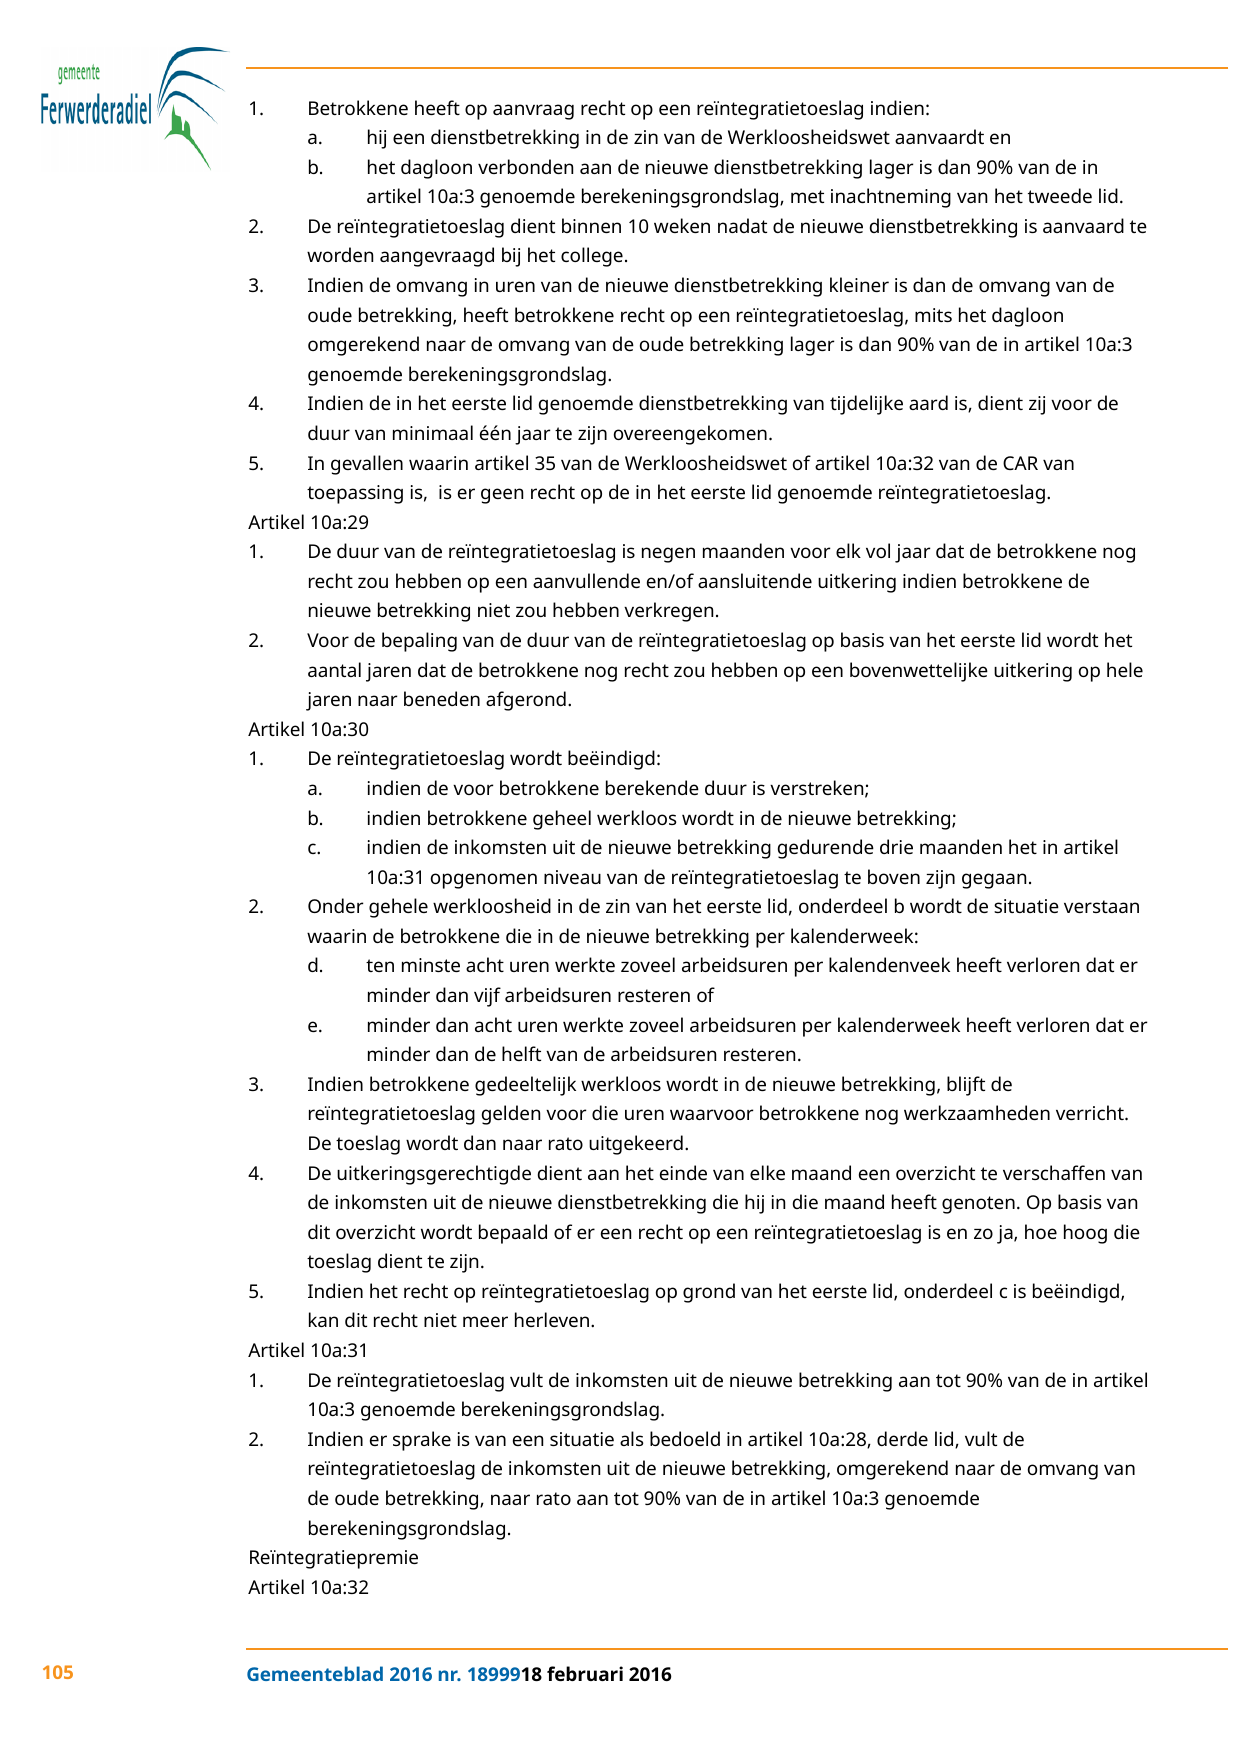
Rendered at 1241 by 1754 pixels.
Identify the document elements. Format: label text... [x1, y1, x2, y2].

picture [41, 47, 231, 172]
text Artikel 10a:31 [248, 1337, 1152, 1363]
list Indien er sprake is van een situatie als bedoeld in artikel 10a:28, derde lid, vult de reïntegratietoeslag de inkomsten uit de nieuwe betrekking, omgerekend naar de omvang van de oude betrekking, naar rato aan tot 90% van de in artikel 10a:3 genoemde berekeningsgrondslag. [248, 1426, 1152, 1541]
text Reïntegratiepremie [248, 1544, 1152, 1570]
list Indien de omvang in uren van de nieuwe dienstbetrekking kleiner is dan de omvang van de oude betrekking, heeft betrokkene recht op een reïntegratietoeslag, mits het dagloon omgerekend naar de omvang van de oude betrekking lager is dan 90% van de in artikel 10a:3 genoemde berekeningsgrondslag. [248, 272, 1152, 387]
list Indien de in het eerste lid genoemde dienstbetrekking van tijdelijke aard is, dient zij voor de duur van minimaal één jaar te zijn overeengekomen. [248, 391, 1152, 446]
list het dagloon verbonden aan de nieuwe dienstbetrekking lager is dan 90% van de in artikel 10a:3 genoemde berekeningsgrondslag, met inachtneming van het tweede lid. [307, 154, 1152, 209]
list De uitkeringsgerechtigde dient aan het einde van elke maand een overzicht te verschaffen van de inkomsten uit de nieuwe dienstbetrekking die hij in die maand heeft genoten. Op basis van dit overzicht wordt bepaald of er een recht op een reïntegratietoeslag is en zo ja, hoe hoog die toeslag dient te zijn. [248, 1160, 1152, 1274]
list De reïntegratietoeslag dient binnen 10 weken nadat de nieuwe dienstbetrekking is aanvaard te worden aangevraagd bij het college. [248, 213, 1152, 268]
list In gevallen waarin artikel 35 van de Werkloosheidswet of artikel 10a:32 van de CAR van toepassing is, is er geen recht op de in het eerste lid genoemde reïntegratietoeslag. [248, 450, 1152, 505]
text Artikel 10a:29 [248, 509, 1152, 535]
list indien de voor betrokkene berekende duur is verstreken; [307, 775, 1152, 801]
list minder dan acht uren werkte zoveel arbeidsuren per kalenderweek heeft verloren dat er minder dan de helft van de arbeidsuren resteren. [307, 1012, 1152, 1067]
list De duur van de reïntegratietoeslag is negen maanden voor elk vol jaar dat de betrokkene nog recht zou hebben op een aanvullende en/of aansluitende uitkering indien betrokkene de nieuwe betrekking niet zou hebben verkregen. [248, 538, 1152, 623]
list indien de inkomsten uit de nieuwe betrekking gedurende drie maanden het in artikel 10a:31 opgenomen niveau van de reïntegratietoeslag te boven zijn gegaan. [307, 834, 1152, 890]
list Onder gehele werkloosheid in de zin van het eerste lid, onderdeel b wordt de situatie verstaan waarin de betrokkene die in de nieuwe betrekking per kalenderweek: [248, 893, 1152, 949]
list Betrokkene heeft op aanvraag recht op een reïntegratietoeslag indien: [248, 95, 1152, 121]
list De reïntegratietoeslag vult de inkomsten uit de nieuwe betrekking aan tot 90% van de in artikel 10a:3 genoemde berekeningsgrondslag. [248, 1367, 1152, 1422]
list Indien het recht op reïntegratietoeslag op grond van het eerste lid, onderdeel c is beëindigd, kan dit recht niet meer herleven. [248, 1278, 1152, 1333]
list Voor de bepaling van de duur van de reïntegratietoeslag op basis van het eerste lid wordt het aantal jaren dat de betrokkene nog recht zou hebben op een bovenwettelijke uitkering op hele jaren naar beneden afgerond. [248, 627, 1152, 712]
text Artikel 10a:30 [248, 716, 1152, 742]
text Artikel 10a:32 [248, 1574, 1152, 1600]
list hij een dienstbetrekking in de zin van de Werkloosheidswet aanvaardt en [307, 124, 1152, 150]
list De reïntegratietoeslag wordt beëindigd: [248, 746, 1152, 771]
list Indien betrokkene gedeeltelijk werkloos wordt in de nieuwe betrekking, blijft de reïntegratietoeslag gelden voor die uren waarvoor betrokkene nog werkzaamheden verricht. De toeslag wordt dan naar rato uitgekeerd. [248, 1071, 1152, 1156]
list indien betrokkene geheel werkloos wordt in de nieuwe betrekking; [307, 805, 1152, 831]
list ten minste acht uren werkte zoveel arbeidsuren per kalendenveek heeft verloren dat er minder dan vijf arbeidsuren resteren of [307, 953, 1152, 1008]
